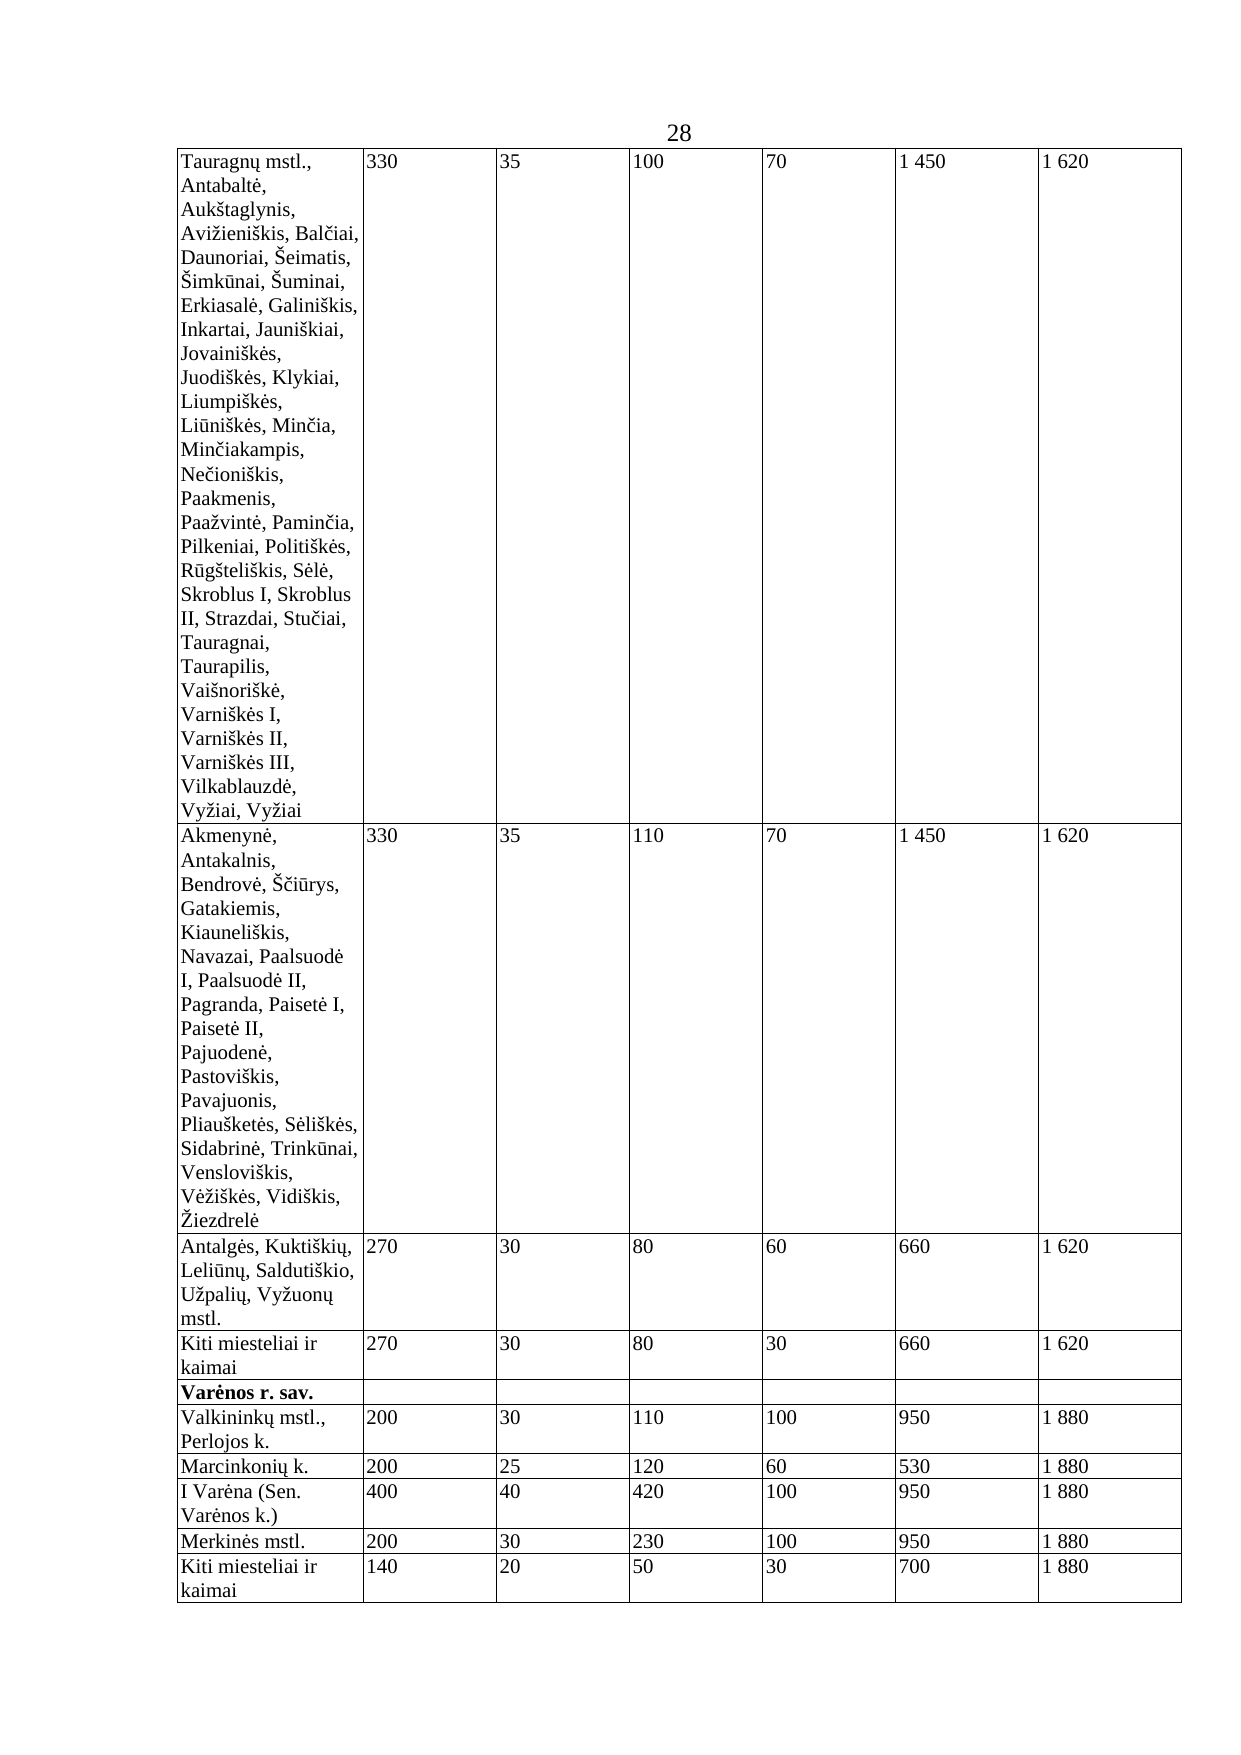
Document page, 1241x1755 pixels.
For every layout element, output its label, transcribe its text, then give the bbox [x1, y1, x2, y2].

table_cell 330 [364, 149, 496, 822]
table_cell 660 [896, 1331, 1038, 1379]
table_cell Tauragnų mstl., Antabaltė, Aukštaglynis, Avižieniškis, Balčiai, Daunoriai, Šeimatis, Šimkūnai, Šuminai, Erkiasalė, Galiniškis, Inkartai, Jauniškiai, Jovainiškės, Juodiškės, Klykiai, Liumpiškės, Liūniškės, Minčia, Minčiakampis, Nečioniškis, Paakmenis, Paažvintė, Paminčia, Pilkeniai, Politiškės, Rūgšteliškis, Sėlė, Skroblus I, Skroblus II, Strazdai, Stučiai, Tauragnai, Taurapilis, Vaišnoriškė, Varniškės I, Varniškės II, Varniškės III, Vilkablauzdė, Vyžiai, Vyžiai [178, 149, 363, 822]
table_cell 100 [630, 149, 762, 822]
table_cell 200 [364, 1454, 496, 1478]
table_cell 1 450 [896, 824, 1038, 1232]
table_cell 270 [364, 1234, 496, 1330]
table_cell 660 [896, 1234, 1038, 1330]
table_cell [497, 1380, 629, 1404]
table_cell 30 [497, 1529, 629, 1553]
table_cell 100 [763, 1405, 895, 1453]
table_cell 60 [763, 1454, 895, 1478]
table_cell 100 [763, 1479, 895, 1527]
table_cell 20 [497, 1554, 629, 1602]
table_cell [630, 1380, 762, 1404]
table_cell 1 880 [1039, 1479, 1181, 1527]
table_cell 1 620 [1039, 824, 1181, 1232]
table_cell 40 [497, 1479, 629, 1527]
table_cell 120 [630, 1454, 762, 1478]
table_cell Varėnos r. sav. [178, 1380, 363, 1404]
table_cell [364, 1380, 496, 1404]
table_cell I Varėna (Sen. Varėnos k.) [178, 1479, 363, 1527]
table_cell Kiti miesteliai ir kaimai [178, 1331, 363, 1379]
table_cell 1 620 [1039, 1234, 1181, 1330]
table_cell 70 [763, 824, 895, 1232]
table_cell 140 [364, 1554, 496, 1602]
table_cell 110 [630, 1405, 762, 1453]
table_cell 1 880 [1039, 1405, 1181, 1453]
table_cell 35 [497, 149, 629, 822]
table_cell 400 [364, 1479, 496, 1527]
table_cell Kiti miesteliai ir kaimai [178, 1554, 363, 1602]
table_cell 1 620 [1039, 1331, 1181, 1379]
table_cell 950 [896, 1479, 1038, 1527]
table_cell 80 [630, 1234, 762, 1330]
table_cell Merkinės mstl. [178, 1529, 363, 1553]
table_cell 60 [763, 1234, 895, 1330]
table_cell 200 [364, 1405, 496, 1453]
table_cell 30 [497, 1405, 629, 1453]
table_cell 700 [896, 1554, 1038, 1602]
table_cell 1 620 [1039, 149, 1181, 822]
table_cell 100 [763, 1529, 895, 1553]
table_cell [1039, 1380, 1181, 1404]
table_cell 30 [763, 1554, 895, 1602]
table_cell 25 [497, 1454, 629, 1478]
table_cell 950 [896, 1405, 1038, 1453]
table_cell Akmenynė, Antakalnis, Bendrovė, Ščiūrys, Gatakiemis, Kiauneliškis, Navazai, Paalsuodė I, Paalsuodė II, Pagranda, Paisetė I, Paisetė II, Pajuodenė, Pastoviškis, Pavajuonis, Pliaušketės, Sėliškės, Sidabrinė, Trinkūnai, Vensloviškis, Vėžiškės, Vidiškis, Žiezdrelė [178, 824, 363, 1232]
table_cell 30 [763, 1331, 895, 1379]
table_cell Marcinkonių k. [178, 1454, 363, 1478]
table_cell 330 [364, 824, 496, 1232]
table_cell 420 [630, 1479, 762, 1527]
table_cell 230 [630, 1529, 762, 1553]
table_cell 530 [896, 1454, 1038, 1478]
table_cell [896, 1380, 1038, 1404]
table_cell 35 [497, 824, 629, 1232]
table_cell 110 [630, 824, 762, 1232]
table_cell 950 [896, 1529, 1038, 1553]
table_cell 1 880 [1039, 1454, 1181, 1478]
table_cell 30 [497, 1331, 629, 1379]
table_cell 30 [497, 1234, 629, 1330]
table_cell 80 [630, 1331, 762, 1379]
table_cell 200 [364, 1529, 496, 1553]
table_cell Valkininkų mstl., Perlojos k. [178, 1405, 363, 1453]
table_cell Antalgės, Kuktiškių, Leliūnų, Saldutiškio, Užpalių, Vyžuonų mstl. [178, 1234, 363, 1330]
table_cell 1 450 [896, 149, 1038, 822]
table_cell 270 [364, 1331, 496, 1379]
table_cell 1 880 [1039, 1529, 1181, 1553]
table_cell 1 880 [1039, 1554, 1181, 1602]
table_cell 70 [763, 149, 895, 822]
table_cell 50 [630, 1554, 762, 1602]
table_cell [763, 1380, 895, 1404]
